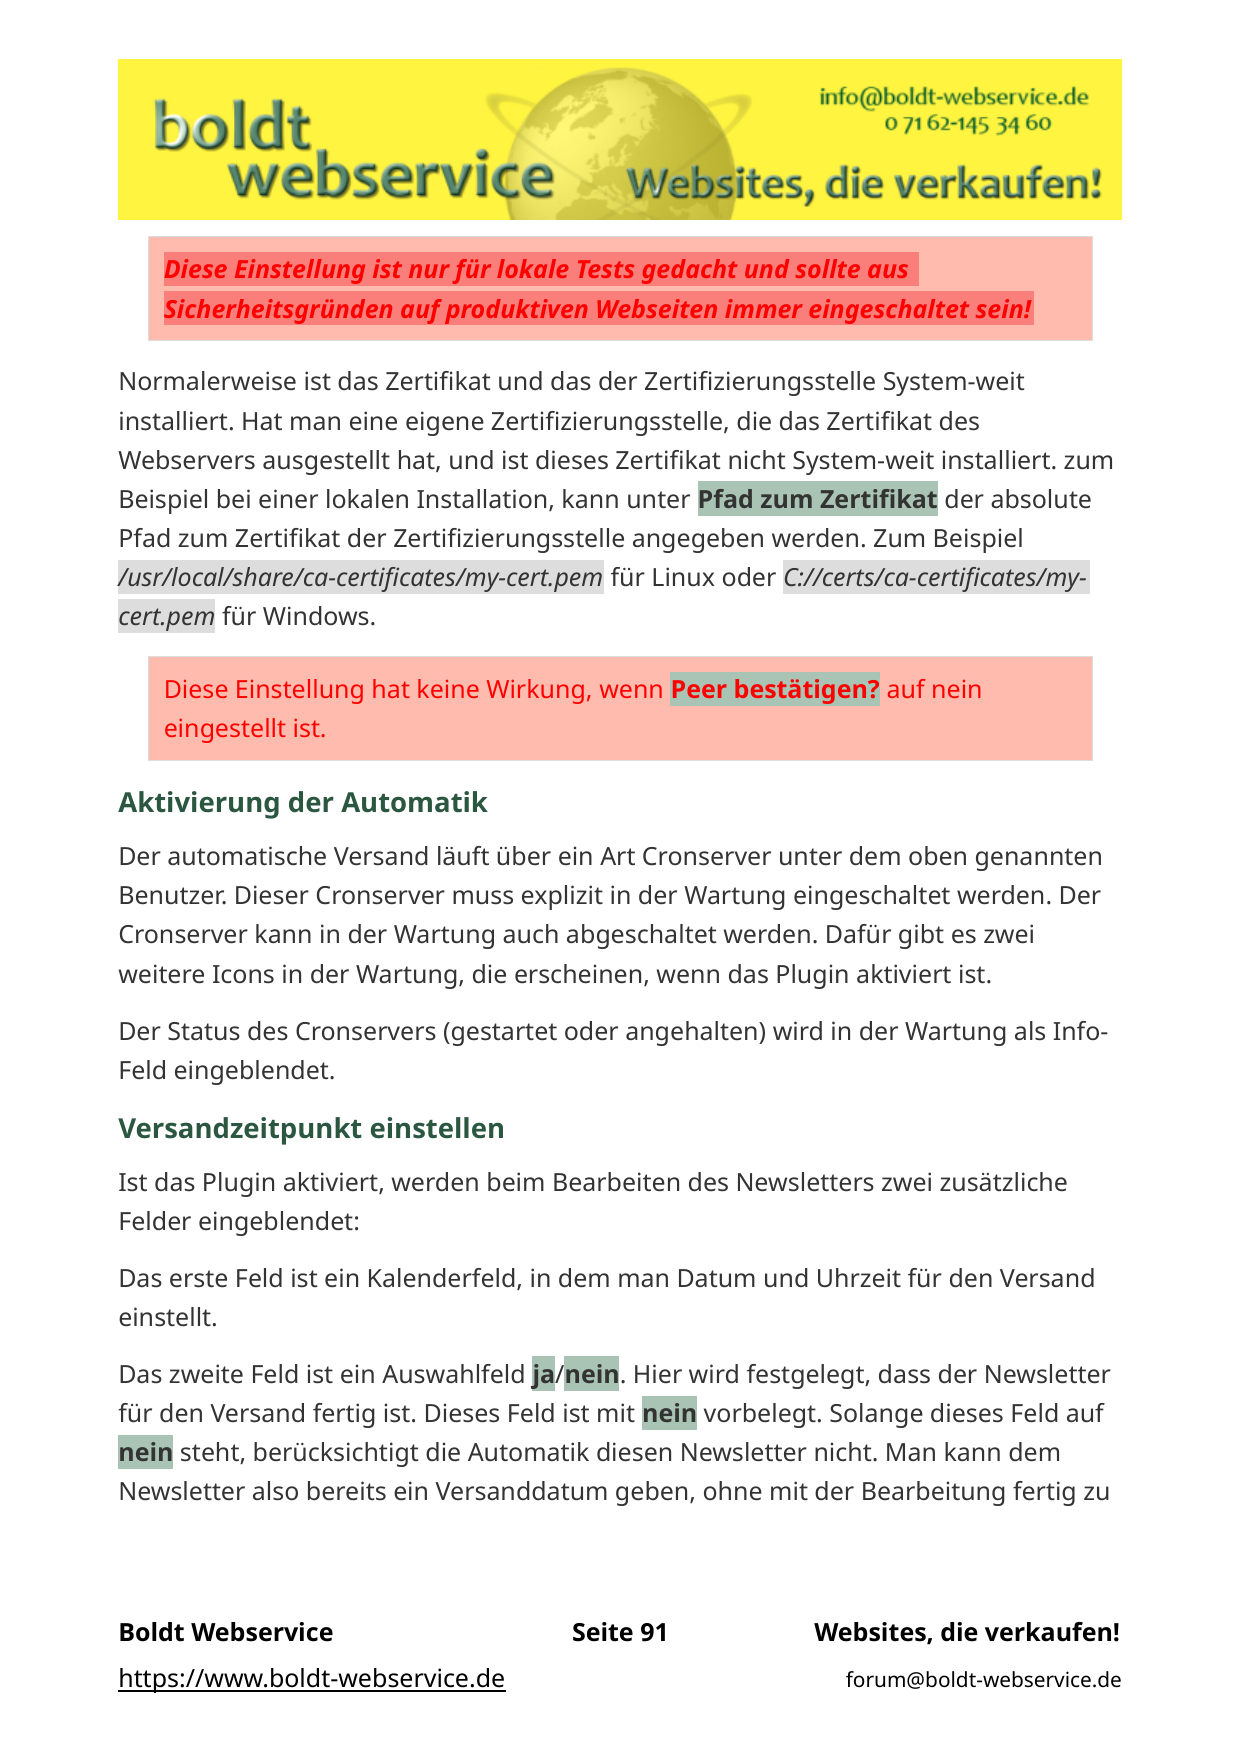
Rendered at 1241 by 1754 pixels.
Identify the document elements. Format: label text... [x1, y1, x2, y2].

text Normalerweise ist das Zertifikat und das der Zertifizierungsstelle System-weit installiert. Hat man eine eigene Zertifizierungsstelle, die das Zertifikat des Webservers ausgestellt hat, und ist dieses Zertifikat nicht System-weit installiert. zum Beispiel bei einer lokalen Installation, kann unter Pfad zum Zertifikat der absolute Pfad zum Zertifikat der Zertifizierungsstelle angegeben werden. Zum Beispiel /usr/local/share/ca-certificates/my-cert.pem für Linux oder C://certs/ca-certificates/my-cert.pem für Windows. [118, 364, 1122, 633]
subtitle Aktivierung der Automatik [118, 783, 1122, 821]
text Der Status des Cronservers (gestartet oder angehalten) wird in der Wartung als Info-Feld eingeblendet. [118, 1013, 1122, 1086]
text Der automatische Versand läuft über ein Art Cronserver unter dem oben genannten Benutzer. Dieser Cronserver muss explizit in der Wartung eingeschaltet werden. Der Cronserver kann in der Wartung auch abgeschaltet werden. Dafür gibt es zwei weitere Icons in der Wartung, die erscheinen, wenn das Plugin aktiviert ist. [118, 839, 1122, 990]
picture [118, 59, 1123, 220]
text Ist das Plugin aktiviert, werden beim Bearbeiten des Newsletters zwei zusätzliche Felder eingeblendet: [118, 1164, 1122, 1238]
text Das erste Feld ist ein Kalenderfeld, in dem man Datum und Uhrzeit für den Versand einstellt. [118, 1260, 1122, 1334]
subtitle Versandzeitpunkt einstellen [118, 1109, 1122, 1147]
text Das zweite Feld ist ein Auswahlfeld ja/nein. Hier wird festgelegt, dass der Newsletter für den Versand fertig ist. Dieses Feld ist mit nein vorbelegt. Solange dieses Feld auf nein steht, berücksichtigt die Automatik diesen Newsletter nicht. Man kann dem Newsletter also bereits ein Versanddatum geben, ohne mit der Bearbeitung fertig zu [118, 1356, 1122, 1508]
text Diese Einstellung ist nur für lokale Tests gedacht und sollte aus Sicherheitsgründen auf produktiven Webseiten immer eingeschaltet sein! [149, 237, 1092, 340]
text Diese Einstellung hat keine Wirkung, wenn Peer bestätigen? auf nein eingestellt ist. [149, 657, 1092, 760]
